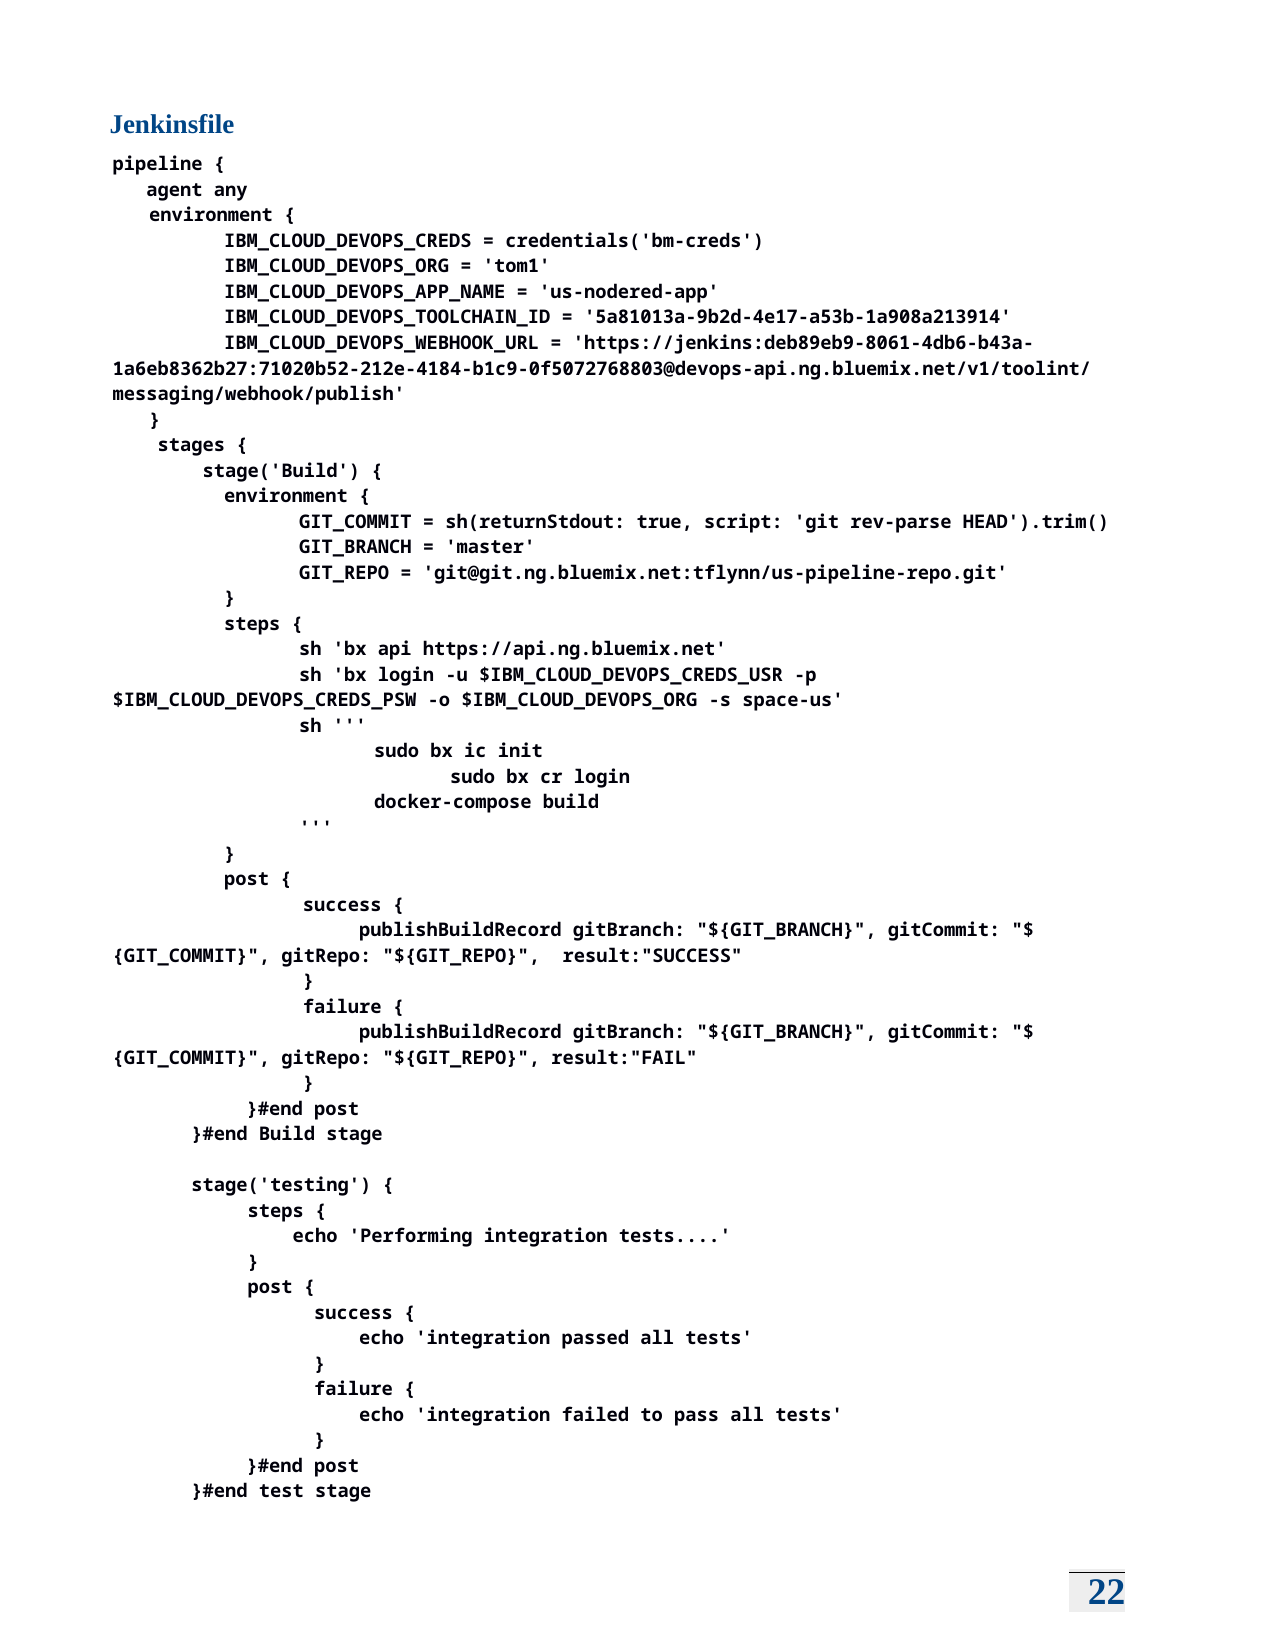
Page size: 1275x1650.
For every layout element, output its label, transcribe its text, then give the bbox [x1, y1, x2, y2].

text success { [112, 891, 1125, 916]
text GIT_BRANCH = 'master' [112, 533, 1125, 559]
text ''' [112, 814, 1125, 840]
text IBM_CLOUD_DEVOPS_WEBHOOK_URL = 'https://jenkins:deb89eb9-8061-4db6-b43a-1a6eb8362b27:71020b52-212e-4184-b1c9-0f5072768803@devops-api.ng.bluemix.net/v1/toolint/messaging/webhook/publish' [112, 329, 1125, 406]
text sh 'bx login -u $IBM_CLOUD_DEVOPS_CREDS_USR -p $IBM_CLOUD_DEVOPS_CREDS_PSW -o $IBM_CLOUD_DEVOPS_ORG -s space-us' [112, 661, 1125, 712]
text publishBuildRecord gitBranch: "${GIT_BRANCH}", gitCommit: "${GIT_COMMIT}", gitRepo: "${GIT_REPO}", result:"SUCCESS" [112, 916, 1125, 967]
text IBM_CLOUD_DEVOPS_CREDS = credentials('bm-creds') [112, 227, 1125, 253]
text IBM_CLOUD_DEVOPS_TOOLCHAIN_ID = '5a81013a-9b2d-4e17-a53b-1a908a213914' [112, 304, 1125, 329]
text steps { [112, 1197, 1125, 1223]
text environment { [112, 202, 1125, 227]
text stages { [112, 431, 1125, 457]
text sudo bx cr login [112, 763, 1125, 789]
text failure { [112, 1376, 1125, 1401]
text }#end post [112, 1095, 1125, 1121]
subtitle Jenkinsfile [109, 108, 1125, 139]
text IBM_CLOUD_DEVOPS_APP_NAME = 'us-nodered-app' [112, 278, 1125, 304]
text publishBuildRecord gitBranch: "${GIT_BRANCH}", gitCommit: "${GIT_COMMIT}", gitRepo: "${GIT_REPO}", result:"FAIL" [112, 1018, 1125, 1069]
text docker-compose build [112, 789, 1125, 814]
text } [112, 1069, 1125, 1095]
text GIT_COMMIT = sh(returnStdout: true, script: 'git rev-parse HEAD').trim() [112, 508, 1125, 533]
text environment { [112, 482, 1125, 508]
text }#end Build stage [112, 1121, 1125, 1146]
text pipeline { [112, 151, 1125, 176]
text agent any [112, 176, 1125, 202]
text echo 'Performing integration tests....' [112, 1223, 1125, 1248]
text sudo bx ic init [112, 738, 1125, 763]
text post { [112, 865, 1125, 891]
text } [112, 1427, 1125, 1452]
text success { [112, 1299, 1125, 1325]
text sh 'bx api https://api.ng.bluemix.net' [112, 636, 1125, 661]
text echo 'integration passed all tests' [112, 1325, 1125, 1350]
text sh ''' [112, 712, 1125, 738]
text } [112, 840, 1125, 865]
text post { [112, 1274, 1125, 1299]
text } [112, 406, 1125, 431]
text } [112, 967, 1125, 993]
text stage('Build') { [112, 457, 1125, 482]
text GIT_REPO = 'git@git.ng.bluemix.net:tflynn/us-pipeline-repo.git' [112, 559, 1125, 584]
text failure { [112, 993, 1125, 1018]
text } [112, 584, 1125, 610]
text }#end post [112, 1452, 1125, 1478]
text } [112, 1350, 1125, 1376]
text IBM_CLOUD_DEVOPS_ORG = 'tom1' [112, 253, 1125, 278]
text } [112, 1248, 1125, 1274]
text steps { [112, 610, 1125, 636]
text echo 'integration failed to pass all tests' [112, 1401, 1125, 1427]
text }#end test stage [112, 1478, 1125, 1503]
text stage('testing') { [112, 1172, 1125, 1197]
